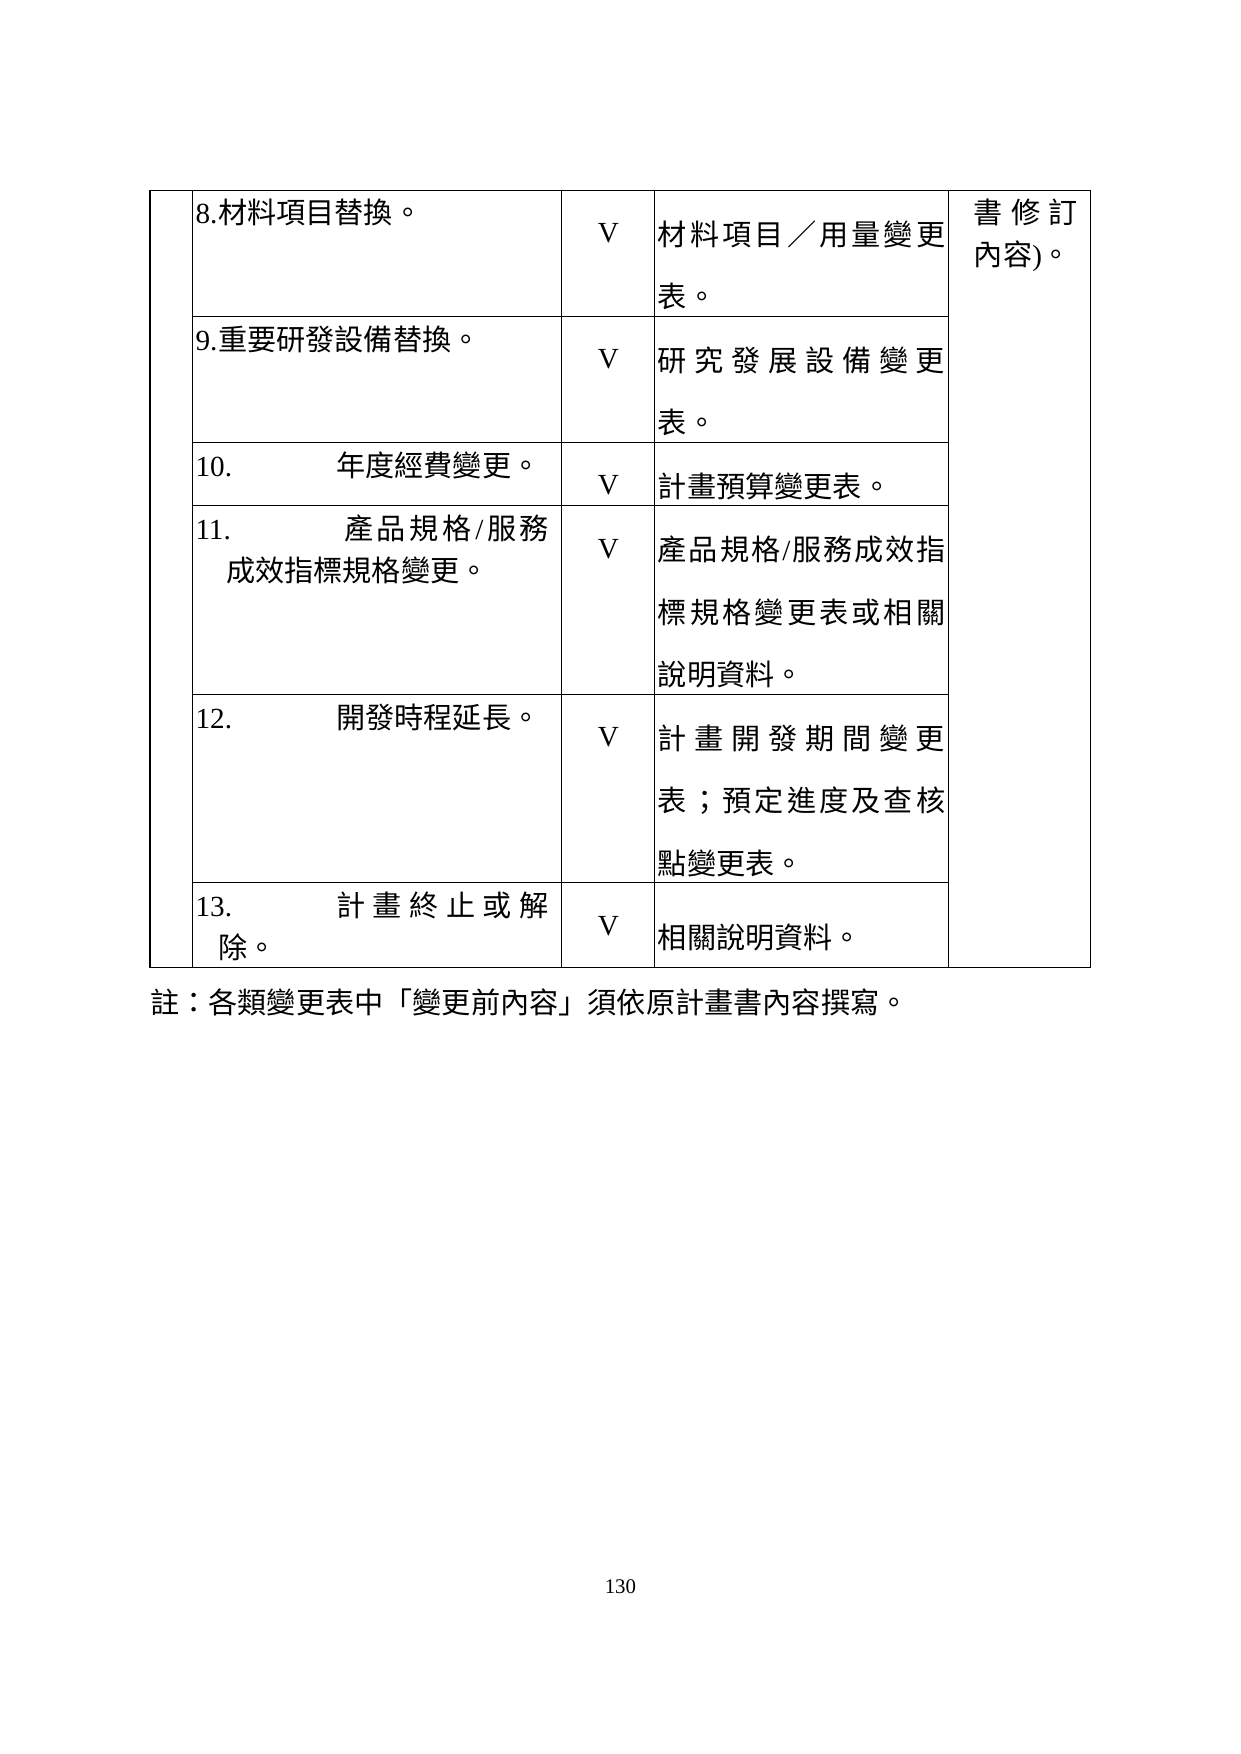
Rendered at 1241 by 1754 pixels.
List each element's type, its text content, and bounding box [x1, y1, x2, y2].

table_cell 材料項目替換。 [193, 191, 561, 316]
table_cell V [562, 443, 654, 505]
table_cell V [562, 506, 654, 694]
table_cell 重要研發設備替換。 [193, 317, 561, 442]
table_cell 書修訂內容)。 [949, 191, 1090, 967]
text 註：各類變更表中「變更前內容」須依原計畫書內容撰寫。 [150, 980, 1090, 1022]
table_cell 產品規格/服務成效指標規格變更表或相關說明資料。 [655, 506, 948, 694]
table_cell 相關說明資料。 [655, 883, 948, 967]
table_cell 研究發展設備變更表。 [655, 317, 948, 442]
table_cell 計畫開發期間變更表；預定進度及查核點變更表。 [655, 695, 948, 882]
table_cell 計畫終止或解除。 [193, 883, 561, 967]
table_cell [151, 191, 192, 967]
table_cell V [562, 883, 654, 967]
table_cell 年度經費變更。 [193, 443, 561, 505]
table_cell V [562, 695, 654, 882]
table_cell 產品規格/服務成效指標規格變更。 [193, 506, 561, 694]
table_cell V [562, 191, 654, 316]
table_cell V [562, 317, 654, 442]
table_cell 材料項目／用量變更表。 [655, 191, 948, 316]
table_cell 計畫預算變更表。 [655, 443, 948, 505]
table_cell 開發時程延長。 [193, 695, 561, 882]
